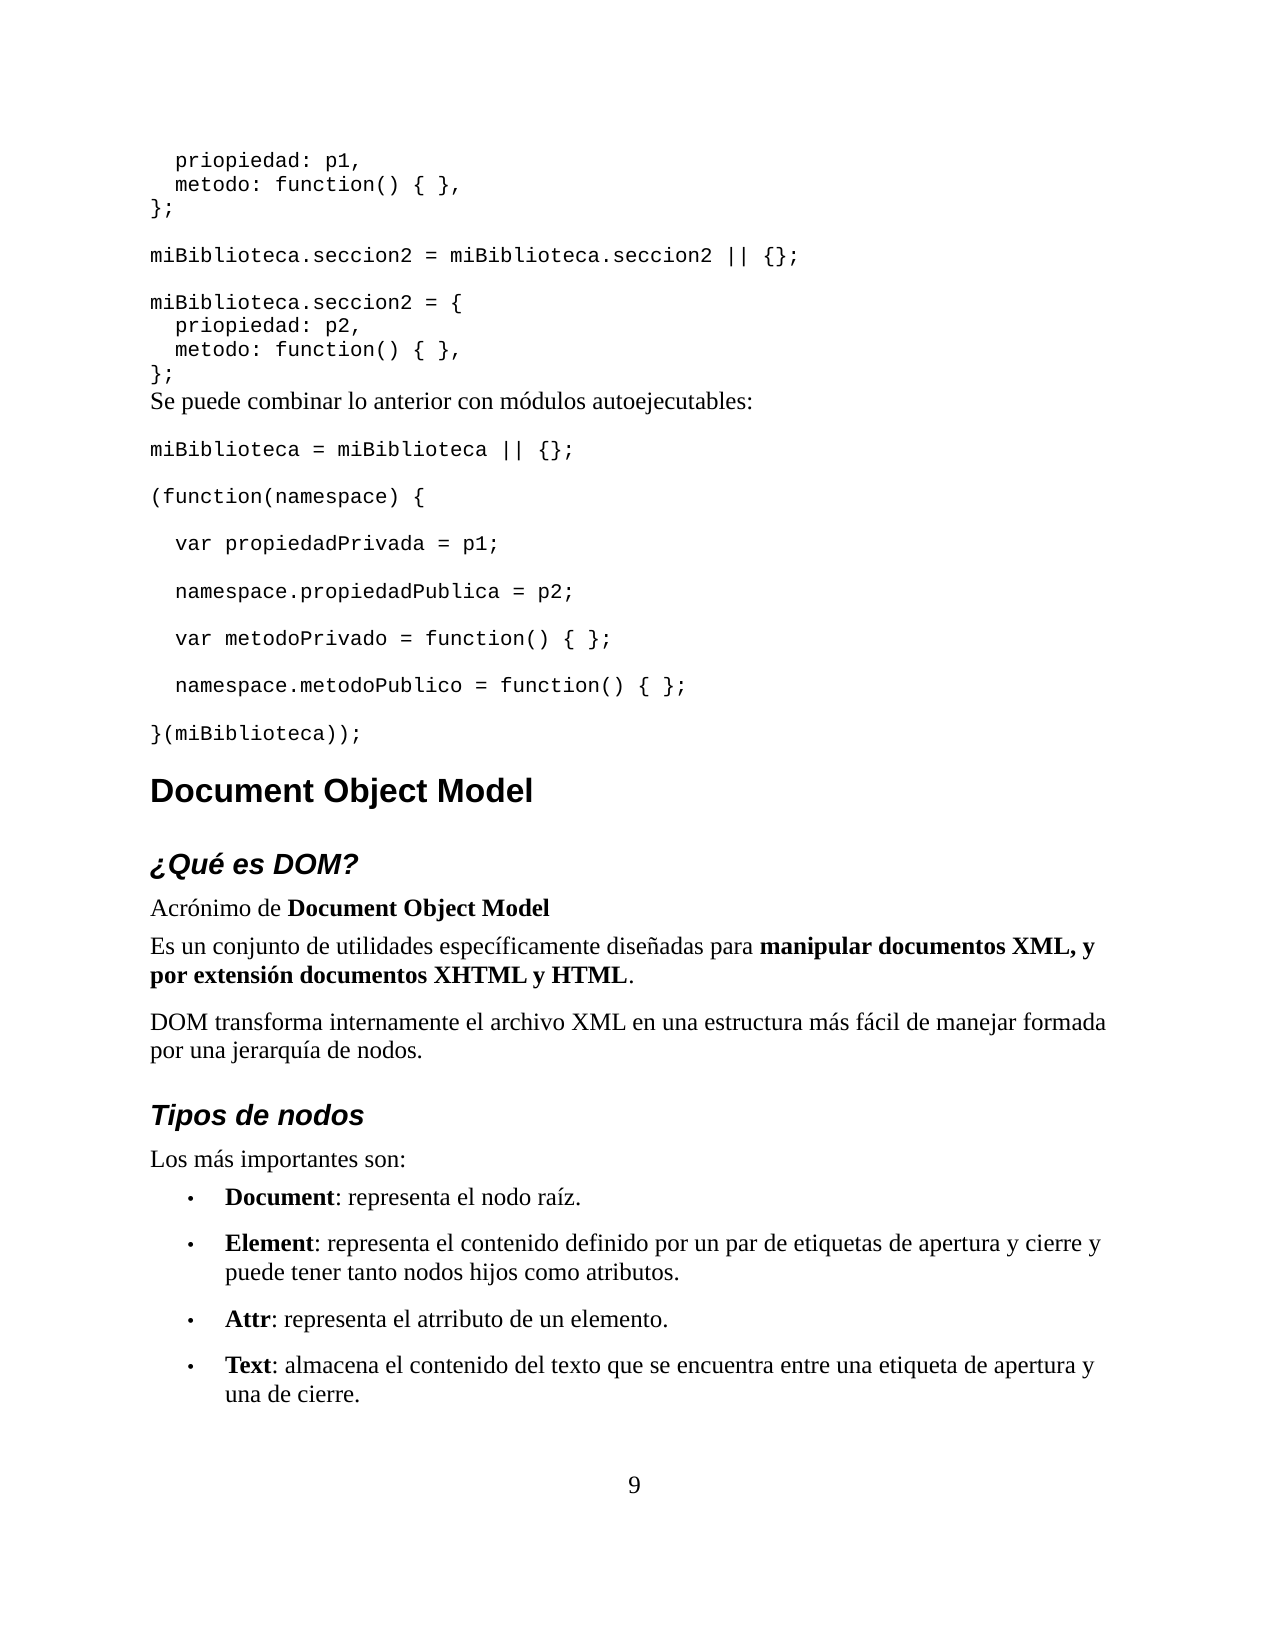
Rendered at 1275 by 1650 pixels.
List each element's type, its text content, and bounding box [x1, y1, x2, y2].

text }; [150, 197, 1125, 221]
text Es un conjunto de utilidades específicamente diseñadas para manipular documentos XML, y por extensión documentos XHTML y HTML. [150, 931, 1125, 989]
text metodo: function() { }, [150, 174, 1125, 197]
text miBiblioteca.seccion2 = { [150, 292, 1125, 316]
text Los más importantes son: [150, 1144, 1125, 1173]
text priopiedad: p1, [150, 150, 1125, 174]
subtitle Tipos de nodos [150, 1098, 1125, 1132]
list Document: representa el nodo raíz. [187, 1182, 1125, 1211]
text metodo: function() { }, [150, 339, 1125, 363]
subtitle Document Object Model [150, 771, 1125, 810]
text Acrónimo de Document Object Model [150, 893, 1125, 922]
text (function(namespace) { [150, 486, 1125, 510]
text priopiedad: p2, [150, 316, 1125, 339]
text namespace.propiedadPublica = p2; [150, 581, 1125, 604]
text namespace.metodoPublico = function() { }; [150, 675, 1125, 699]
list Attr: representa el atrributo de un elemento. [187, 1304, 1125, 1333]
text }(miBiblioteca)); [150, 723, 1125, 746]
list Text: almacena el contenido del texto que se encuentra entre una etiqueta de apertura y una de cierre. [187, 1351, 1125, 1408]
text var metodoPrivado = function() { }; [150, 628, 1125, 652]
text Se puede combinar lo anterior con módulos autoejecutables: [150, 386, 1125, 415]
subtitle ¿Qué es DOM? [150, 847, 1125, 881]
text DOM transforma internamente el archivo XML en una estructura más fácil de manejar formada por una jerarquía de nodos. [150, 1007, 1125, 1064]
text var propiedadPrivada = p1; [150, 533, 1125, 557]
text }; [150, 363, 1125, 386]
text miBiblioteca = miBiblioteca || {}; [150, 439, 1125, 462]
text miBiblioteca.seccion2 = miBiblioteca.seccion2 || {}; [150, 244, 1125, 268]
list Element: representa el contenido definido por un par de etiquetas de apertura y cierre y puede tener tanto nodos hijos como atributos. [187, 1228, 1125, 1286]
